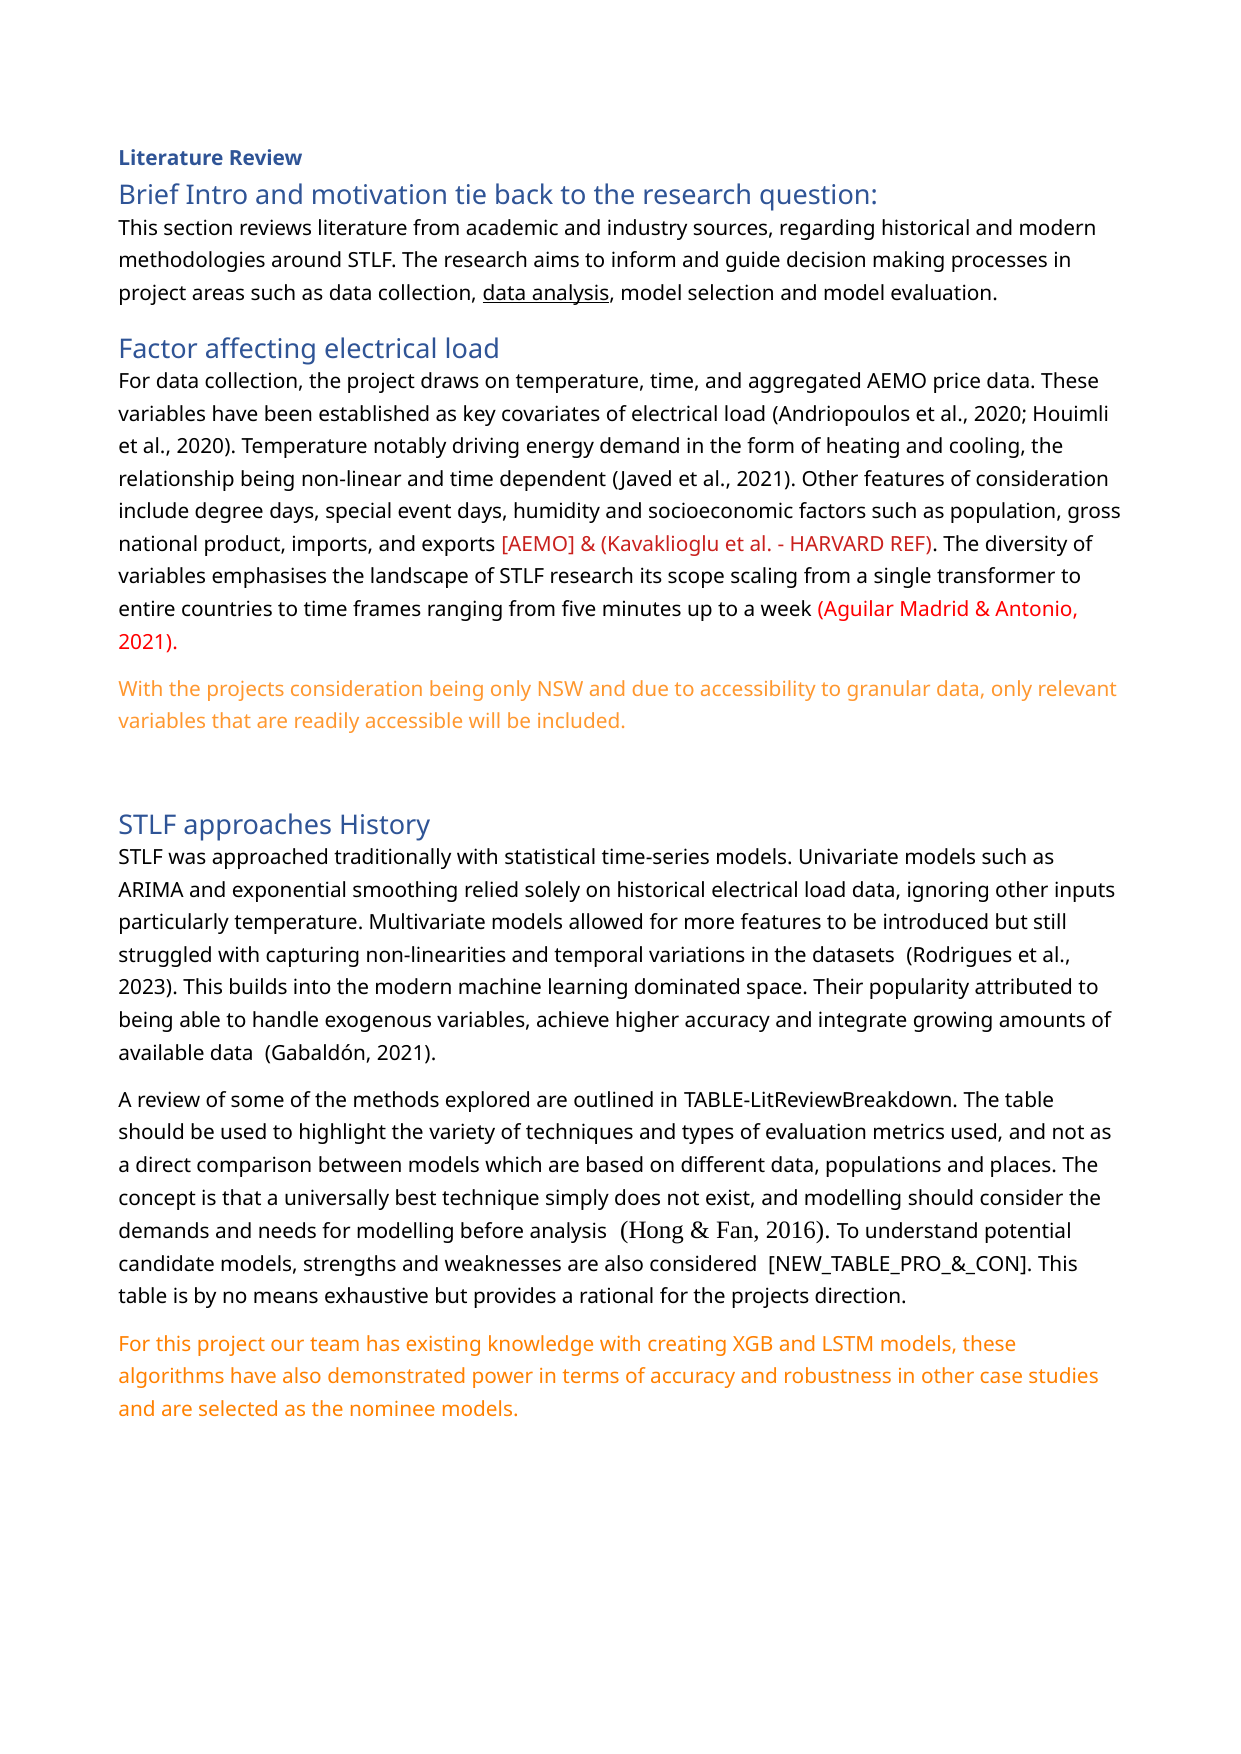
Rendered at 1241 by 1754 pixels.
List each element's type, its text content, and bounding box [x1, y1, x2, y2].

text For data collection, the project draws on temperature, time, and aggregated AEMO price data. These variables have been established as key covariates of electrical load (Andriopoulos et al., 2020; Houimli et al., 2020). Temperature notably driving energy demand in the form of heating and cooling, the relationship being non-linear and time dependent (Javed et al., 2021). Other features of consideration include degree days, special event days, humidity and socioeconomic factors such as population, gross national product, imports, and exports [AEMO] & (Kavaklioglu et al. - HARVARD REF). The diversity of variables emphasises the landscape of STLF research its scope scaling from a single transformer to entire countries to time frames ranging from five minutes up to a week (Aguilar Madrid & Antonio, 2021). [118, 366, 1122, 655]
text STLF was approached traditionally with statistical time-series models. Univariate models such as ARIMA and exponential smoothing relied solely on historical electrical load data, ignoring other inputs particularly temperature. Multivariate models allowed for more features to be introduced but still struggled with capturing non-linearities and temporal variations in the datasets (Rodrigues et al., 2023). This builds into the modern machine learning dominated space. Their popularity attributed to being able to handle exogenous variables, achieve higher accuracy and integrate growing amounts of available data (Gabaldón, 2021). [118, 842, 1122, 1066]
text With the projects consideration being only NSW and due to accessibility to granular data, only relevant variables that are readily accessible will be included. [118, 674, 1122, 735]
subtitle Brief Intro and motivation tie back to the research question: [118, 176, 1122, 213]
subtitle Factor affecting electrical load [118, 329, 1122, 366]
text For this project our team has existing knowledge with creating XGB and LSTM models, these algorithms have also demonstrated power in terms of accuracy and robustness in other case studies and are selected as the nominee models. [118, 1329, 1122, 1422]
subtitle Literature Review [118, 143, 1122, 172]
text A review of some of the methods explored are outlined in TABLE-LitReviewBreakdown. The table should be used to highlight the variety of techniques and types of evaluation metrics used, and not as a direct comparison between models which are based on different data, populations and places. The concept is that a universally best technique simply does not exist, and modelling should consider the demands and needs for modelling before analysis (Hong & Fan, 2016). To understand potential candidate models, strengths and weaknesses are also considered [NEW_TABLE_PRO_&_CON]. This table is by no means exhaustive but provides a rational for the projects direction. [118, 1085, 1122, 1310]
subtitle STLF approaches History [118, 805, 1122, 842]
text This section reviews literature from academic and industry sources, regarding historical and modern methodologies around STLF. The research aims to inform and guide decision making processes in project areas such as data collection, data analysis, model selection and model evaluation. [118, 213, 1122, 306]
